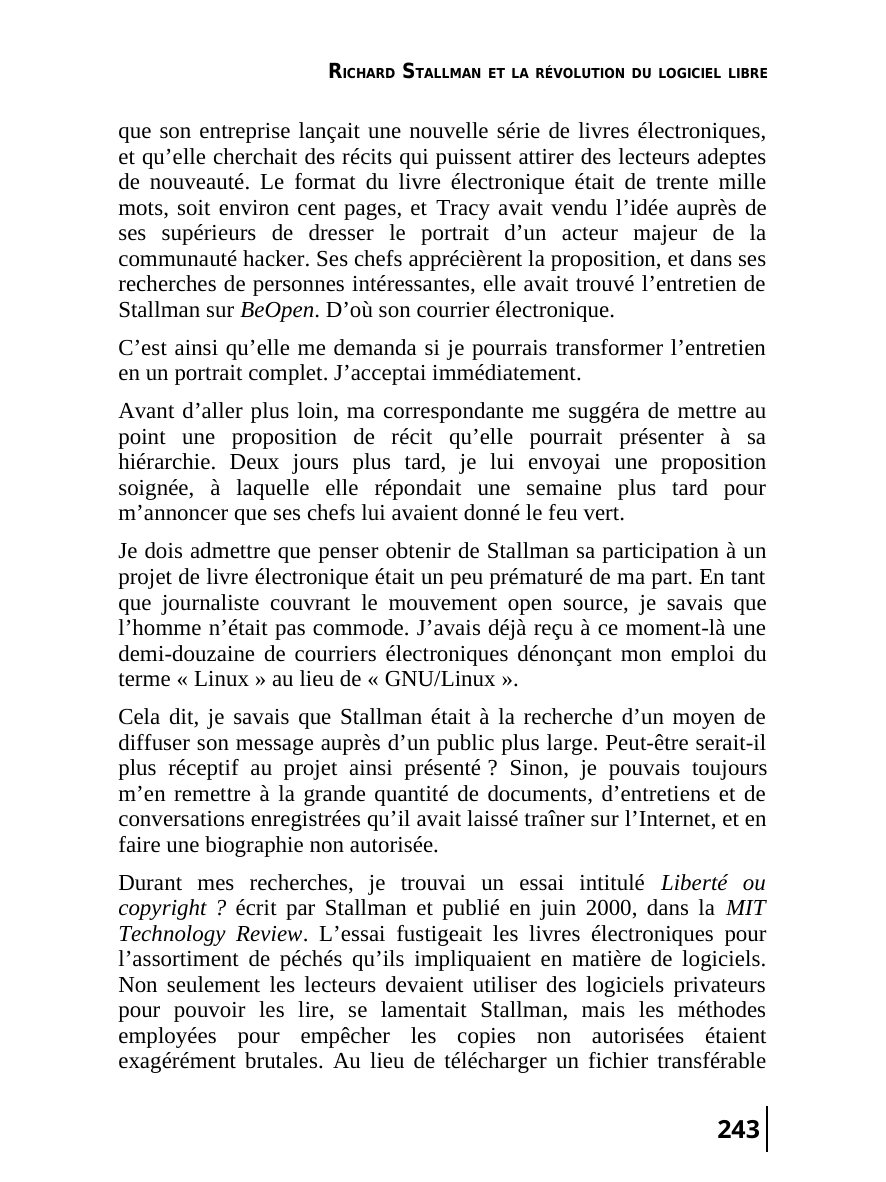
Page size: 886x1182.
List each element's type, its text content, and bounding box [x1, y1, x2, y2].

text C’est ainsi qu’elle me demanda si je pourrais transformer l’entretien en un portrait complet. J’acceptai immédiatement. [118, 335, 768, 386]
text que son entreprise lançait une nouvelle série de livres électroniques, et qu’elle cherchait des récits qui puissent attirer des lecteurs adeptes de nouveauté. Le format du livre électronique était de trente mille mots, soit environ cent pages, et Tracy avait vendu l’idée auprès de ses supérieurs de dresser le portrait d’un acteur majeur de la communauté hacker. Ses chefs apprécièrent la proposition, et dans ses recherches de personnes intéressantes, elle avait trouvé l’entretien de Stallman sur BeOpen. D’où son courrier électronique. [118, 118, 768, 322]
text Avant d’aller plus loin, ma correspondante me suggéra de mettre au point une proposition de récit qu’elle pourrait présenter à sa hiérarchie. Deux jours plus tard, je lui envoyai une proposition soignée, à laquelle elle répondait une semaine plus tard pour m’annoncer que ses chefs lui avaient donné le feu vert. [118, 398, 768, 526]
text Cela dit, je savais que Stallman était à la recherche d’un moyen de diffuser son message auprès d’un public plus large. Peut-être serait-il plus réceptif au projet ainsi présenté ? Sinon, je pouvais toujours m’en remettre à la grande quantité de documents, d’entretiens et de conversations enregistrées qu’il avait laissé traîner sur l’Internet, et en faire une biographie non autorisée. [118, 704, 768, 857]
text Durant mes recherches, je trouvai un essai intitulé Liberté ou copyright ? écrit par Stallman et publié en juin 2000, dans la MIT Technology Review. L’essai fustigeait les livres électroniques pour l’assortiment de péchés qu’ils impliquaient en matière de logiciels. Non seulement les lecteurs devaient utiliser des logiciels privateurs pour pouvoir les lire, se lamentait Stallman, mais les méthodes employées pour empêcher les copies non autorisées étaient exagérément brutales. Au lieu de télécharger un fichier transférable [118, 869, 768, 1074]
text Je dois admettre que penser obtenir de Stallman sa participation à un projet de livre électronique était un peu prématuré de ma part. En tant que journaliste couvrant le mouvement open source, je savais que l’homme n’était pas commode. J’avais déjà reçu à ce moment-là une demi-douzaine de courriers électroniques dénonçant mon emploi du terme « Linux » au lieu de « GNU/Linux ». [118, 538, 768, 691]
